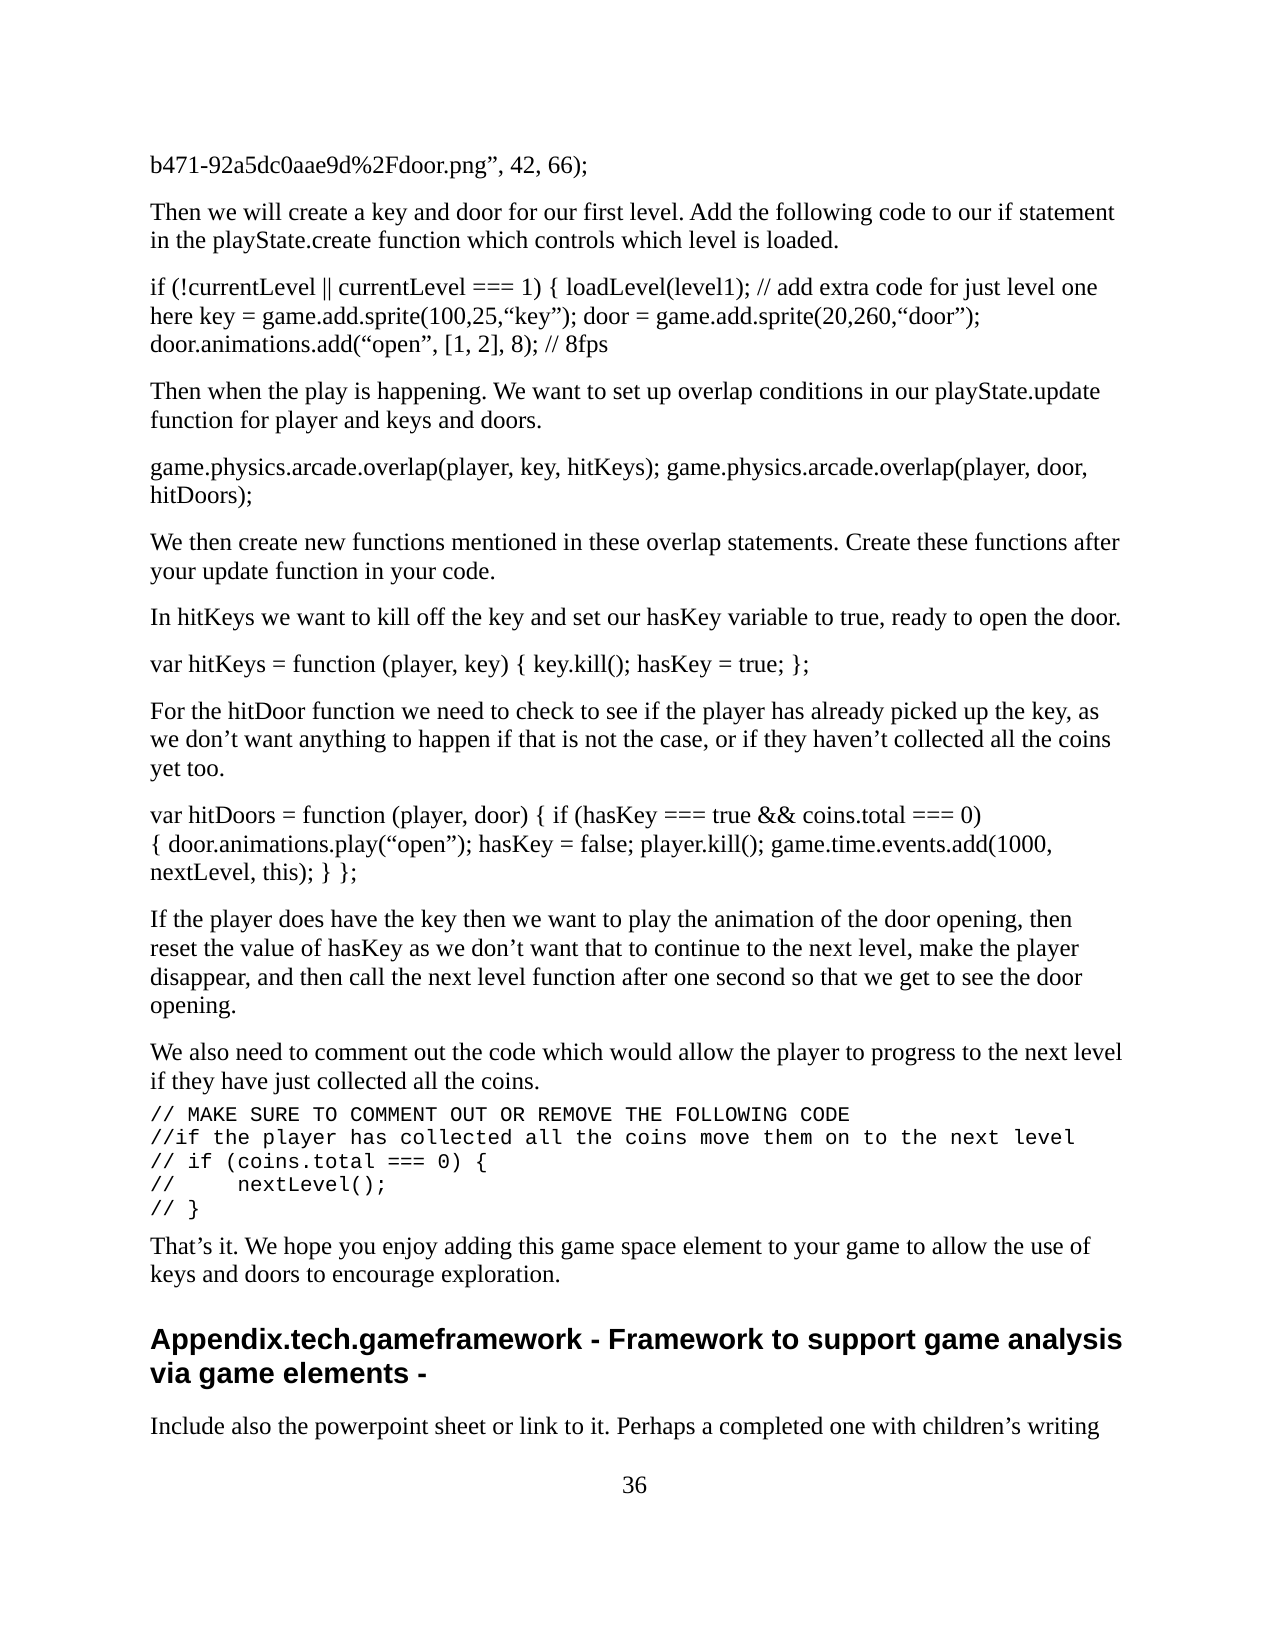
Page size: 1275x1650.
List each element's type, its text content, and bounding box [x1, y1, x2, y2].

text if (!currentLevel || currentLevel === 1) { loadLevel(level1); // add extra code for just level one here key = game.add.sprite(100,25,“key”); door = game.add.sprite(20,260,“door”); door.animations.add(“open”, [1, 2], 8); // 8fps [150, 272, 1125, 358]
text var hitKeys = function (player, key) { key.kill(); hasKey = true; }; [150, 649, 1125, 678]
text // MAKE SURE TO COMMENT OUT OR REMOVE THE FOLLOWING CODE [150, 1103, 1125, 1127]
text b471-92a5dc0aae9d%2Fdoor.png”, 42, 66); [150, 150, 1125, 179]
text If the player does have the key then we want to play the animation of the door opening, then reset the value of hasKey as we don’t want that to continue to the next level, make the player disappear, and then call the next level function after one second so that we get to see the door opening. [150, 904, 1125, 1019]
text //if the player has collected all the coins move them on to the next level [150, 1127, 1125, 1151]
text Include also the powerpoint sheet or link to it. Perhaps a completed one with children’s writing [150, 1411, 1125, 1439]
text That’s it. We hope you enjoy adding this game space element to your game to allow the use of keys and doors to encourage exploration. [150, 1231, 1125, 1288]
text var hitDoors = function (player, door) { if (hasKey === true && coins.total === 0){ door.animations.play(“open”); hasKey = false; player.kill(); game.time.events.add(1000, nextLevel, this); } }; [150, 800, 1125, 886]
text We also need to comment out the code which would allow the player to progress to the next level if they have just collected all the coins. [150, 1037, 1125, 1094]
text In hitKeys we want to kill off the key and set our hasKey variable to true, ready to open the door. [150, 602, 1125, 631]
text // nextLevel(); [150, 1174, 1125, 1198]
text For the hitDoor function we need to check to see if the player has already picked up the key, as we don’t want anything to happen if that is not the case, or if they haven’t collected all the coins yet too. [150, 696, 1125, 782]
text // if (coins.total === 0) { [150, 1151, 1125, 1174]
subtitle Appendix.tech.gameframework - Framework to support game analysis via game elements - [150, 1322, 1125, 1389]
text Then when the play is happening. We want to set up overlap conditions in our playState.update function for player and keys and doors. [150, 376, 1125, 434]
text // } [150, 1198, 1125, 1222]
text game.physics.arcade.overlap(player, key, hitKeys); game.physics.arcade.overlap(player, door, hitDoors); [150, 452, 1125, 509]
text We then create new functions mentioned in these overlap statements. Create these functions after your update function in your code. [150, 527, 1125, 584]
text Then we will create a key and door for our first level. Add the following code to our if statement in the playState.create function which controls which level is loaded. [150, 197, 1125, 254]
